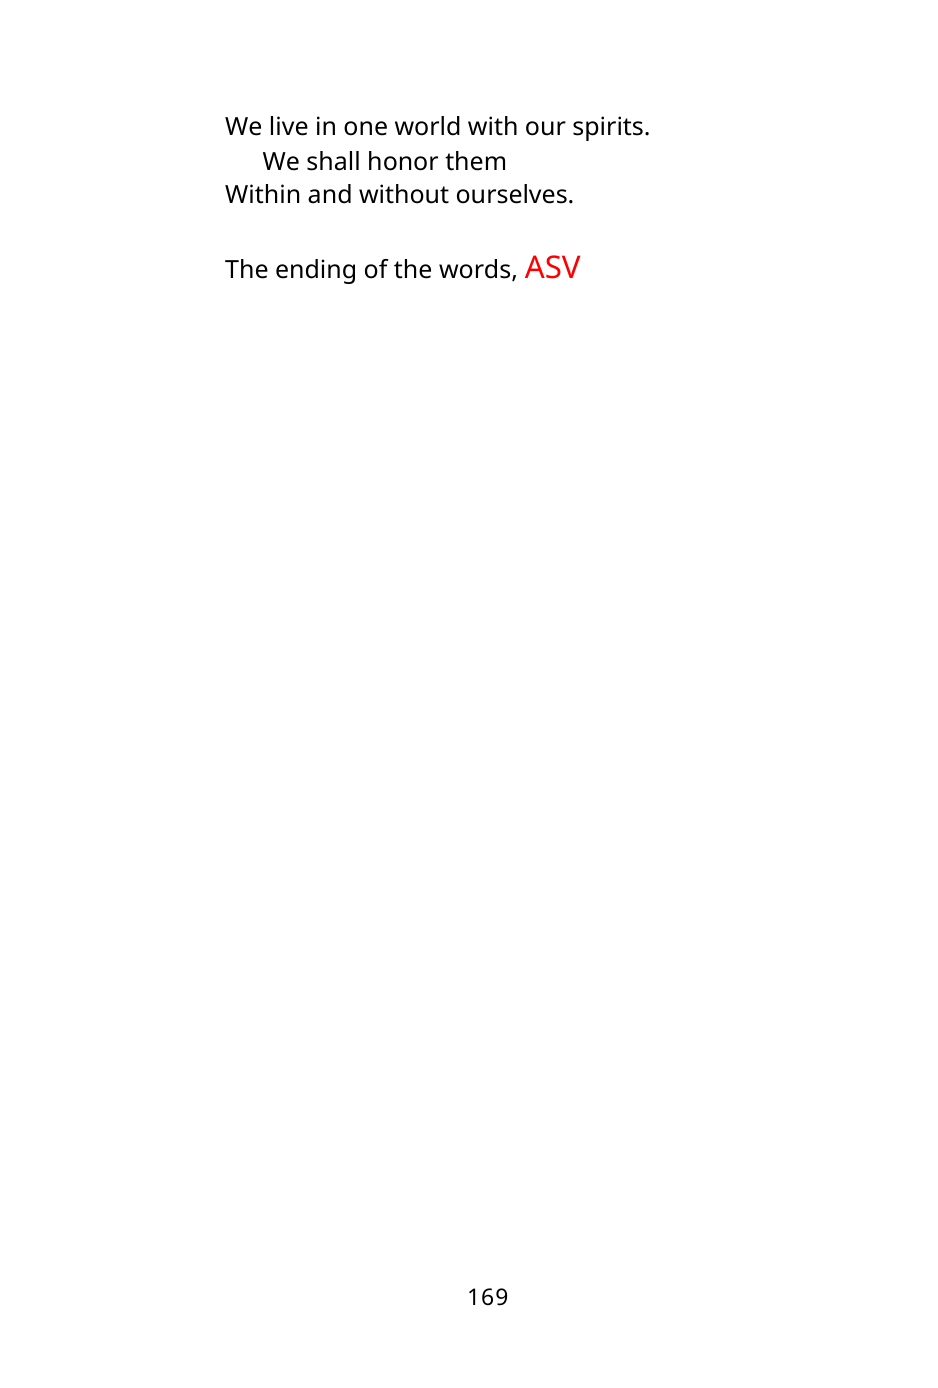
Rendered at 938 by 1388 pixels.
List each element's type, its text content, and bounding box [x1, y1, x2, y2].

text Within and without ourselves. [225, 177, 862, 211]
text We shall honor them [262, 143, 862, 177]
text The ending of the words, ASV [225, 245, 862, 288]
text We live in one world with our spirits. [225, 109, 862, 143]
